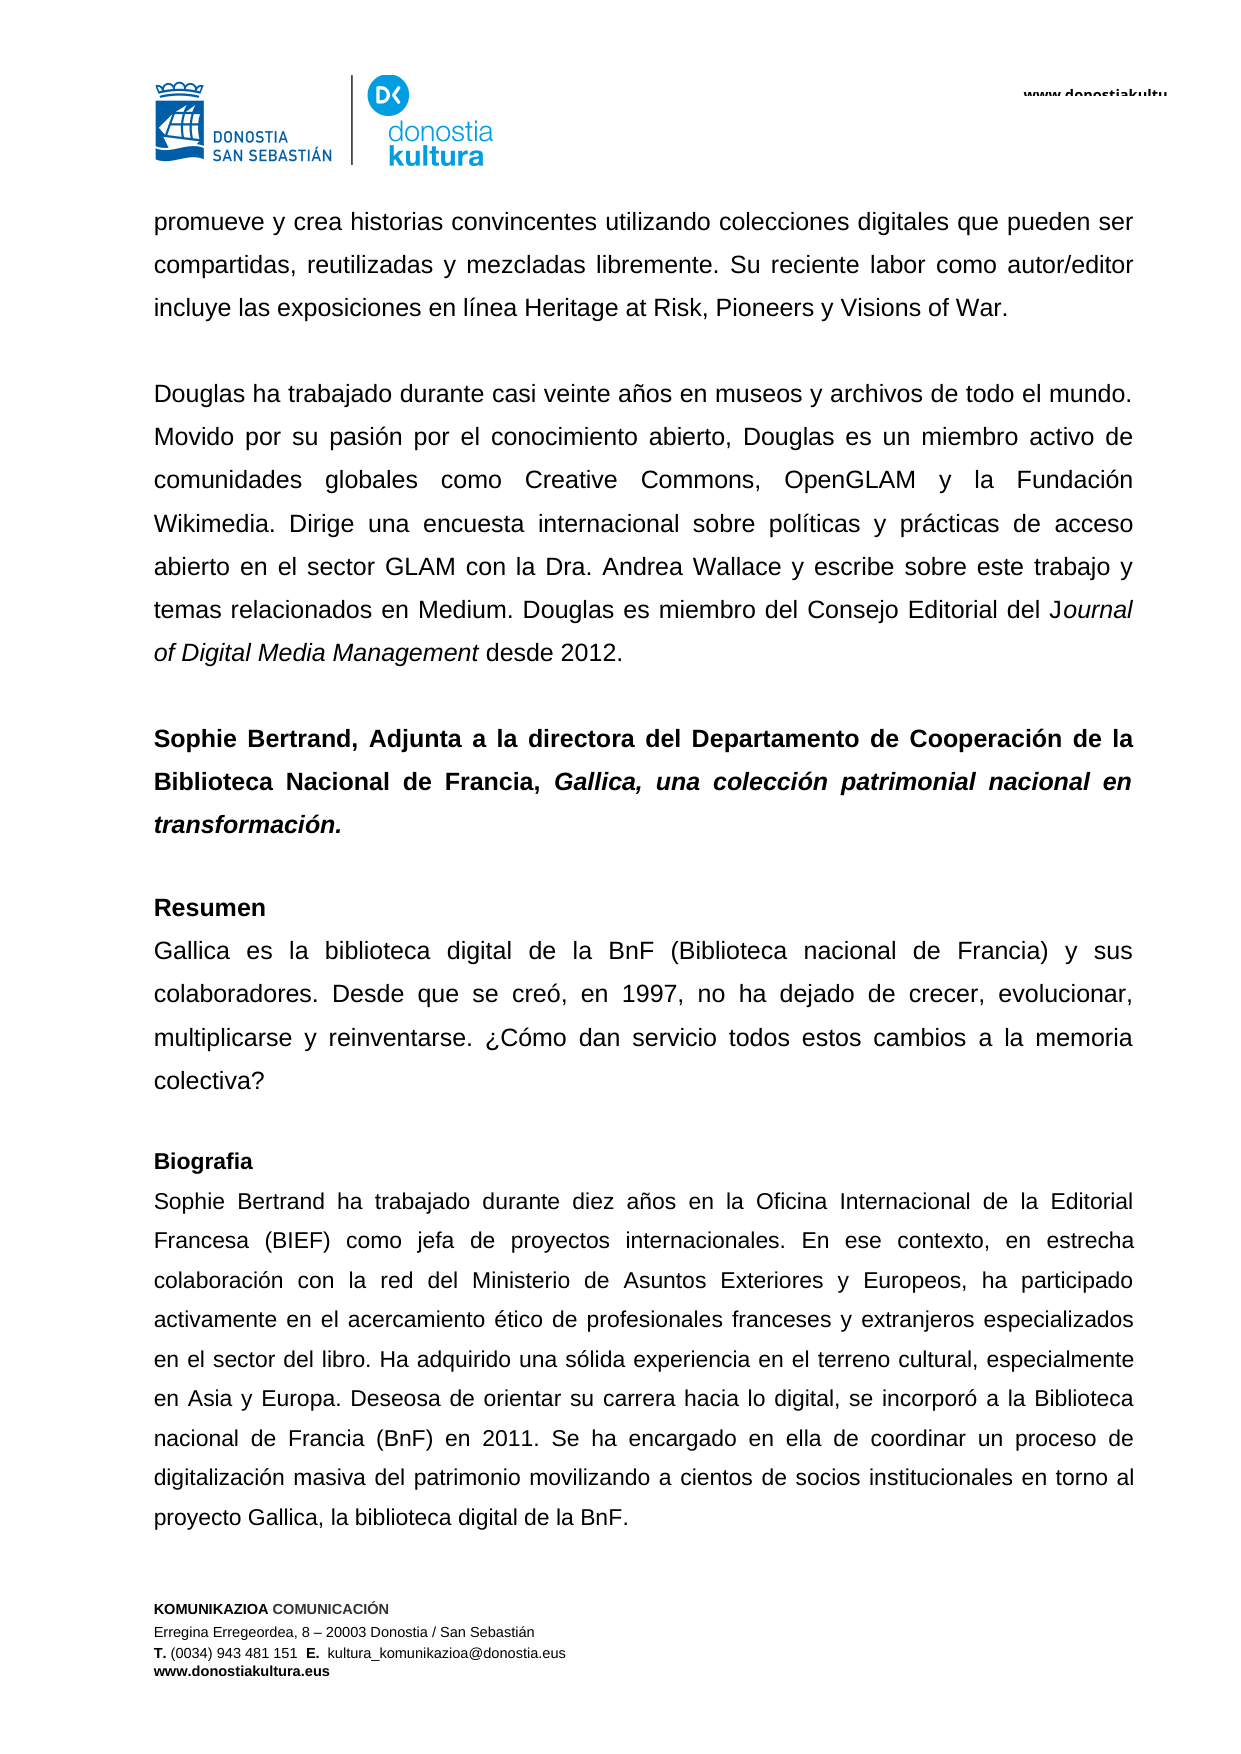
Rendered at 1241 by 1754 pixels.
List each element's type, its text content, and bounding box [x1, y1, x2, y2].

picture [155, 75, 493, 166]
picture [377, 87, 389, 103]
picture [393, 87, 399, 103]
text Sophie Bertrand, Adjunta a la directora del Departamento de Cooperación de la Biblioteca Nacional de Francia, Gallica, una colección patrimonial nacional en transformación. [153, 724, 1135, 839]
text Sophie Bertrand ha trabajado durante diez años en la Oficina Internacional de la Editorial Francesa (BIEF) como jefa de proyectos internacionales. En ese contexto, en estrecha colaboración con la red del Ministerio de Asuntos Exteriores y Europeos, ha participado activamente en el acercamiento ético de profesionales franceses y extranjeros especializados en el sector del libro. Ha adquirido una sólida experiencia en el terreno cultural, especialmente en Asia y Europa. Deseosa de orientar su carrera hacia lo digital, se incorporó a la Biblioteca nacional de Francia (BnF) en 2011. Se ha encargado en ella de coordinar un proceso de digitalización masiva del patrimonio movilizando a cientos de socios institucionales en torno al proyecto Gallica, la biblioteca digital de la BnF. [153, 1188, 1135, 1530]
text promueve y crea historias convincentes utilizando colecciones digitales que pueden ser compartidas, reutilizadas y mezcladas libremente. Su reciente labor como autor/editor incluye las exposiciones en línea Heritage at Risk, Pioneers y Visions of War. [153, 207, 1135, 322]
text Resumen [153, 893, 1135, 922]
text Gallica es la biblioteca digital de la BnF (Biblioteca nacional de Francia) y sus colaboradores. Desde que se creó, en 1997, no ha dejado de crecer, evolucionar, multiplicarse y reinventarse. ¿Cómo dan servicio todos estos cambios a la memoria colectiva? [153, 936, 1135, 1094]
text Biografia [153, 1148, 1135, 1174]
text Douglas ha trabajado durante casi veinte años en museos y archivos de todo el mundo. Movido por su pasión por el conocimiento abierto, Douglas es un miembro activo de comunidades globales como Creative Commons, OpenGLAM y la Fundación Wikimedia. Dirige una encuesta internacional sobre políticas y prácticas de acceso abierto en el sector GLAM con la Dra. Andrea Wallace y escribe sobre este trabajo y temas relacionados en Medium. Douglas es miembro del Consejo Editorial del Journal of Digital Media Management desde 2012. [153, 379, 1135, 667]
